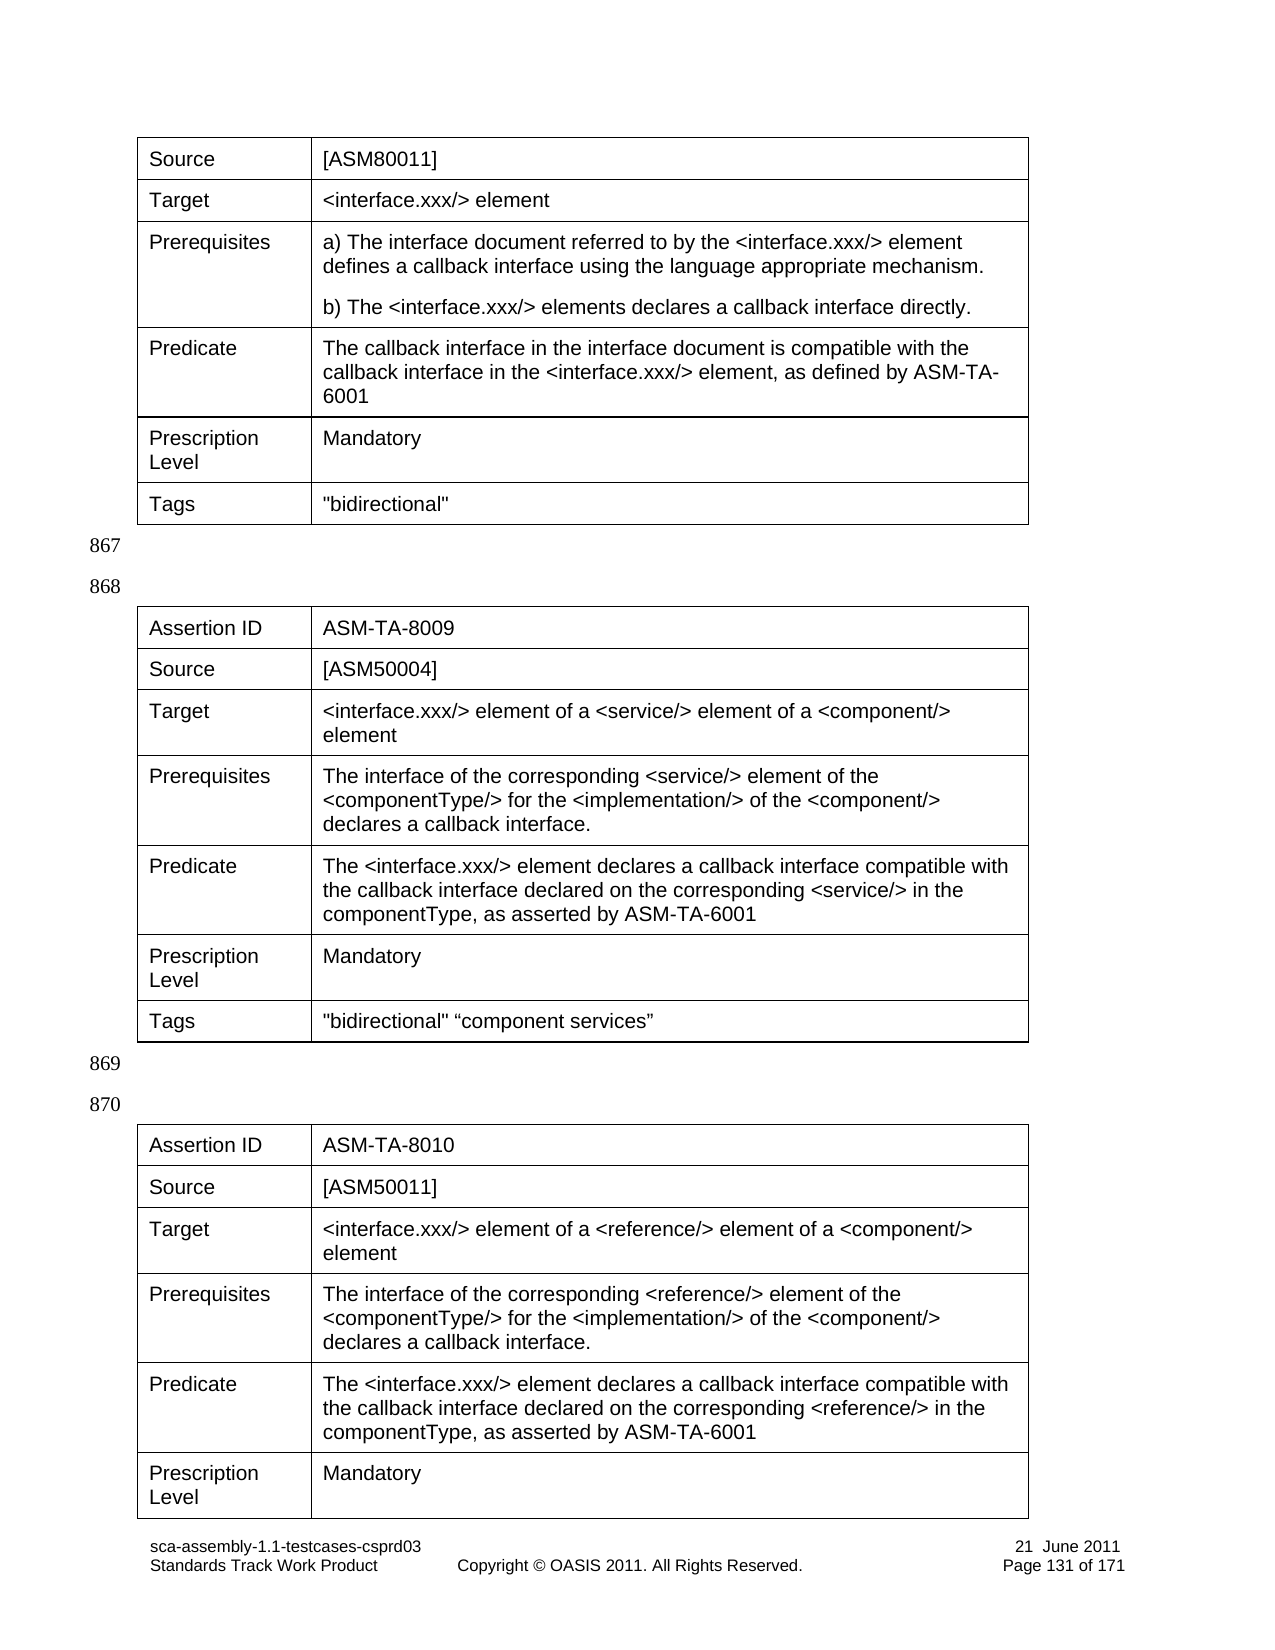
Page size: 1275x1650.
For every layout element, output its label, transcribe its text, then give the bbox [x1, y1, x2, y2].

table_cell Prerequisites [138, 1274, 311, 1362]
table_cell Predicate [138, 846, 311, 934]
table_cell The interface of the corresponding <service/> element of the <componentType/> for the <implementation/> of the <component/> declares a callback interface. [312, 756, 1028, 844]
table_cell Mandatory [312, 418, 1028, 482]
table_cell Tags [138, 1001, 311, 1041]
table_cell Mandatory [312, 1453, 1028, 1517]
table_cell <interface.xxx/> element [312, 180, 1028, 221]
table_cell Target [138, 180, 311, 221]
table_header ASM-TA-8010 [312, 1125, 1028, 1165]
table_header Assertion ID [138, 607, 311, 648]
table_cell Predicate [138, 1363, 311, 1452]
table_cell Prerequisites [138, 222, 311, 327]
table_cell Source [138, 649, 311, 689]
table_cell Predicate [138, 328, 311, 416]
table_cell Target [138, 690, 311, 755]
table_header Assertion ID [138, 1125, 311, 1165]
table_cell The <interface.xxx/> element declares a callback interface compatible with the callback interface declared on the corresponding <service/> in the componentType, as asserted by ASM-TA-6001 [312, 846, 1028, 934]
table_header ASM-TA-8009 [312, 607, 1028, 648]
table_cell <interface.xxx/> element of a <service/> element of a <component/> element [312, 690, 1028, 755]
table_cell Tags [138, 483, 311, 524]
table_cell The callback interface in the interface document is compatible with the callback interface in the <interface.xxx/> element, as defined by ASM-TA-6001 [312, 328, 1028, 416]
table_cell a) The interface document referred to by the <interface.xxx/> element defines a callback interface using the language appropriate mechanism. b) The <interface.xxx/> elements declares a callback interface directly. [312, 222, 1028, 327]
table_cell Target [138, 1208, 311, 1273]
table_cell Source [138, 1166, 311, 1207]
table_cell Prerequisites [138, 756, 311, 844]
table_cell <interface.xxx/> element of a <reference/> element of a <component/> element [312, 1208, 1028, 1273]
table_cell [ASM50011] [312, 1166, 1028, 1207]
table_cell "bidirectional" “component services” [312, 1001, 1028, 1041]
table_cell [ASM50004] [312, 649, 1028, 689]
table_cell [ASM80011] [312, 138, 1028, 179]
table_cell The <interface.xxx/> element declares a callback interface compatible with the callback interface declared on the corresponding <reference/> in the componentType, as asserted by ASM-TA-6001 [312, 1363, 1028, 1452]
table_cell Mandatory [312, 935, 1028, 1000]
table_cell Prescription Level [138, 1453, 311, 1517]
table_cell "bidirectional" [312, 483, 1028, 524]
table_cell Prescription Level [138, 935, 311, 1000]
table_cell Prescription Level [138, 418, 311, 482]
table_cell Source [138, 138, 311, 179]
table_cell The interface of the corresponding <reference/> element of the <componentType/> for the <implementation/> of the <component/> declares a callback interface. [312, 1274, 1028, 1362]
